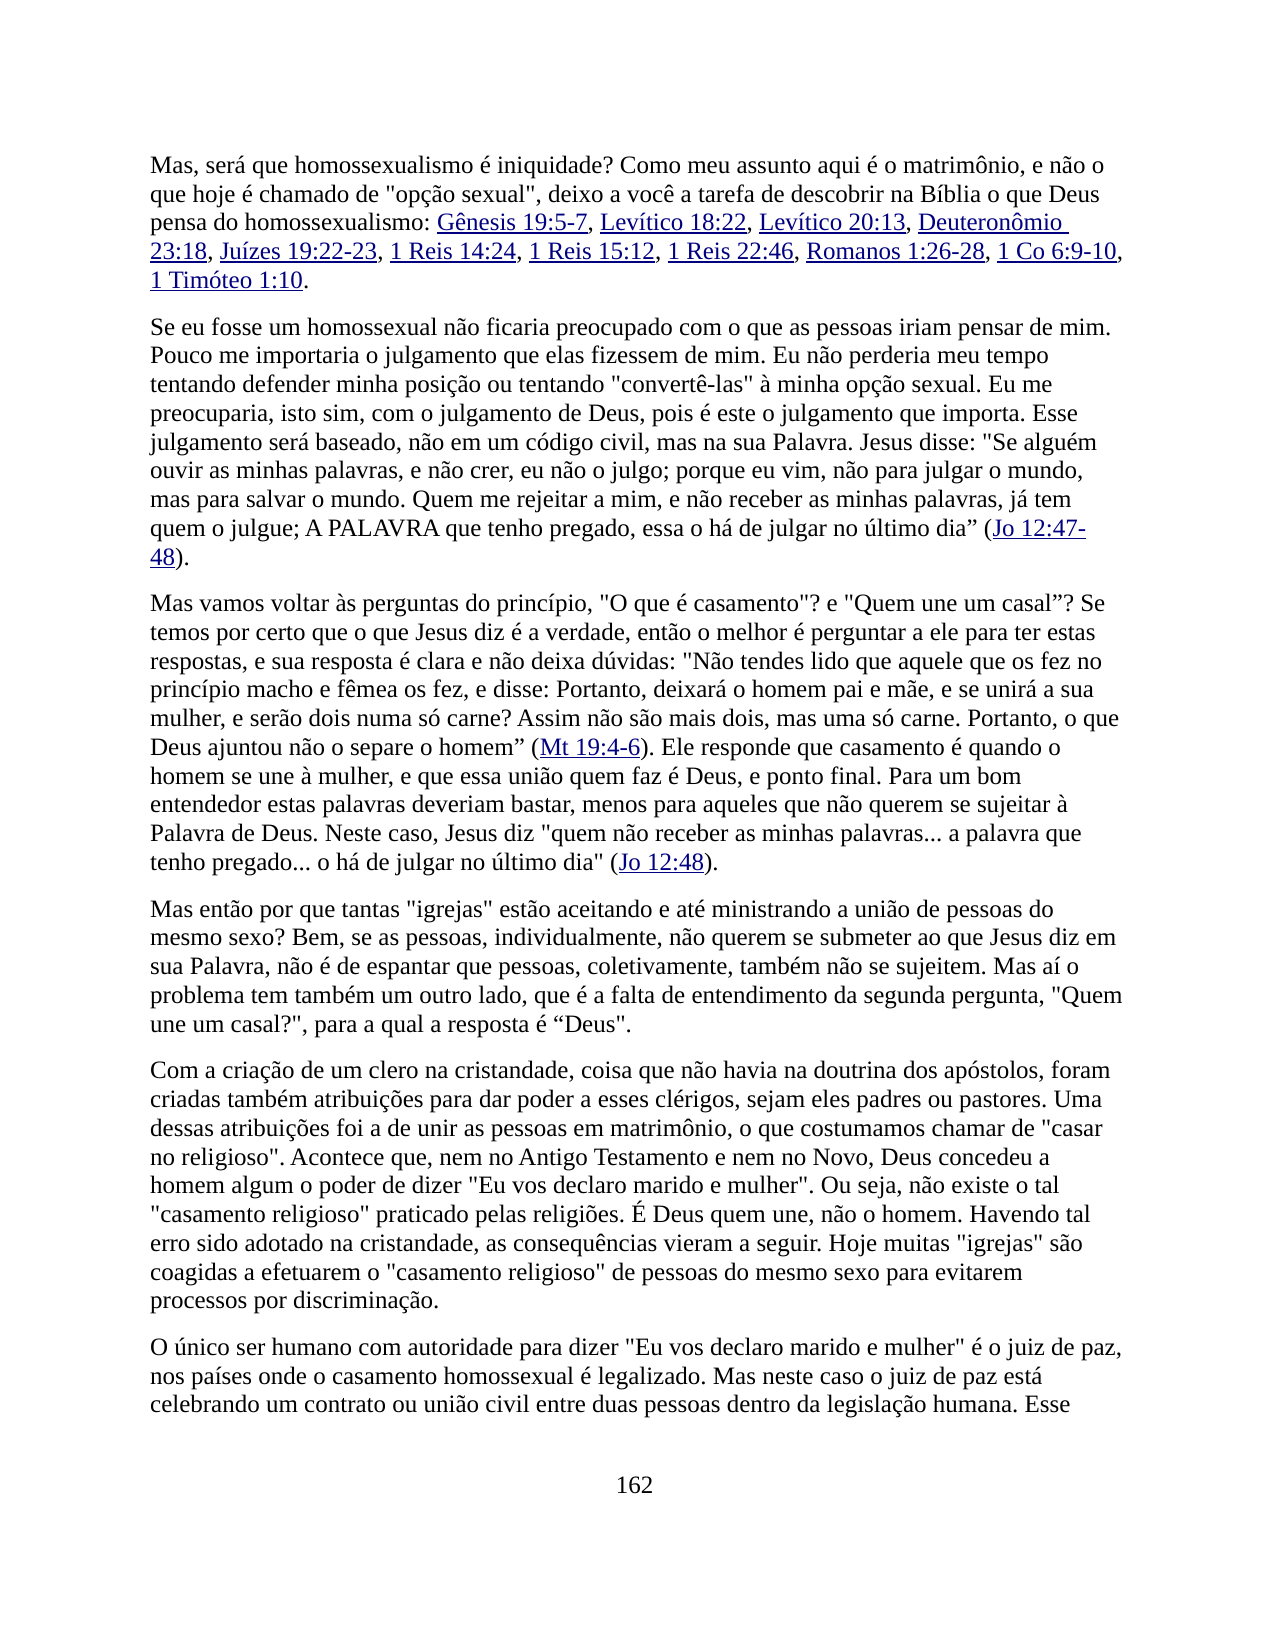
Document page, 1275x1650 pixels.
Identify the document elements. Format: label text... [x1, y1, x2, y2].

text Mas então por que tantas "igrejas" estão aceitando e até ministrando a união de pessoas do mesmo sexo? Bem, se as pessoas, individualmente, não querem se submeter ao que Jesus diz em sua Palavra, não é de espantar que pessoas, coletivamente, também não se sujeitem. Mas aí o problema tem também um outro lado, que é a falta de entendimento da segunda pergunta, "Quem une um casal?", para a qual a resposta é “Deus". [150, 894, 1125, 1037]
text Se eu fosse um homossexual não ficaria preocupado com o que as pessoas iriam pensar de mim. Pouco me importaria o julgamento que elas fizessem de mim. Eu não perderia meu tempo tentando defender minha posição ou tentando "convertê-las" à minha opção sexual. Eu me preocuparia, isto sim, com o julgamento de Deus, pois é este o julgamento que importa. Esse julgamento será baseado, não em um código civil, mas na sua Palavra. Jesus disse: "Se alguém ouvir as minhas palavras, e não crer, eu não o julgo; porque eu vim, não para julgar o mundo, mas para salvar o mundo. Quem me rejeitar a mim, e não receber as minhas palavras, já tem quem o julgue; A PALAVRA que tenho pregado, essa o há de julgar no último dia” (Jo 12:47-48). [150, 312, 1125, 570]
text O único ser humano com autoridade para dizer "Eu vos declaro marido e mulher" é o juiz de paz, nos países onde o casamento homossexual é legalizado. Mas neste caso o juiz de paz está celebrando um contrato ou união civil entre duas pessoas dentro da legislação humana. Esse [150, 1332, 1125, 1418]
text Com a criação de um clero na cristandade, coisa que não havia na doutrina dos apóstolos, foram criadas também atribuições para dar poder a esses clérigos, sejam eles padres ou pastores. Uma dessas atribuições foi a de unir as pessoas em matrimônio, o que costumamos chamar de "casar no religioso". Acontece que, nem no Antigo Testamento e nem no Novo, Deus concedeu a homem algum o poder de dizer "Eu vos declaro marido e mulher". Ou seja, não existe o tal "casamento religioso" praticado pelas religiões. É Deus quem une, não o homem. Havendo tal erro sido adotado na cristandade, as consequências vieram a seguir. Hoje muitas "igrejas" são coagidas a efetuarem o "casamento religioso" de pessoas do mesmo sexo para evitarem processos por discriminação. [150, 1055, 1125, 1314]
text Mas, será que homossexualismo é iniquidade? Como meu assunto aqui é o matrimônio, e não o que hoje é chamado de "opção sexual", deixo a você a tarefa de descobrir na Bíblia o que Deus pensa do homossexualismo: Gênesis 19:5-7, Levítico 18:22, Levítico 20:13, Deuteronômio 23:18, Juízes 19:22-23, 1 Reis 14:24, 1 Reis 15:12, 1 Reis 22:46, Romanos 1:26-28, 1 Co 6:9-10, 1 Timóteo 1:10. [150, 150, 1125, 294]
text Mas vamos voltar às perguntas do princípio, "O que é casamento"? e "Quem une um casal”? Se temos por certo que o que Jesus diz é a verdade, então o melhor é perguntar a ele para ter estas respostas, e sua resposta é clara e não deixa dúvidas: "Não tendes lido que aquele que os fez no princípio macho e fêmea os fez, e disse: Portanto, deixará o homem pai e mãe, e se unirá a sua mulher, e serão dois numa só carne? Assim não são mais dois, mas uma só carne. Portanto, o que Deus ajuntou não o separe o homem” (Mt 19:4-6). Ele responde que casamento é quando o homem se une à mulher, e que essa união quem faz é Deus, e ponto final. Para um bom entendedor estas palavras deveriam bastar, menos para aqueles que não querem se sujeitar à Palavra de Deus. Neste caso, Jesus diz "quem não receber as minhas palavras... a palavra que tenho pregado... o há de julgar no último dia" (Jo 12:48). [150, 588, 1125, 876]
